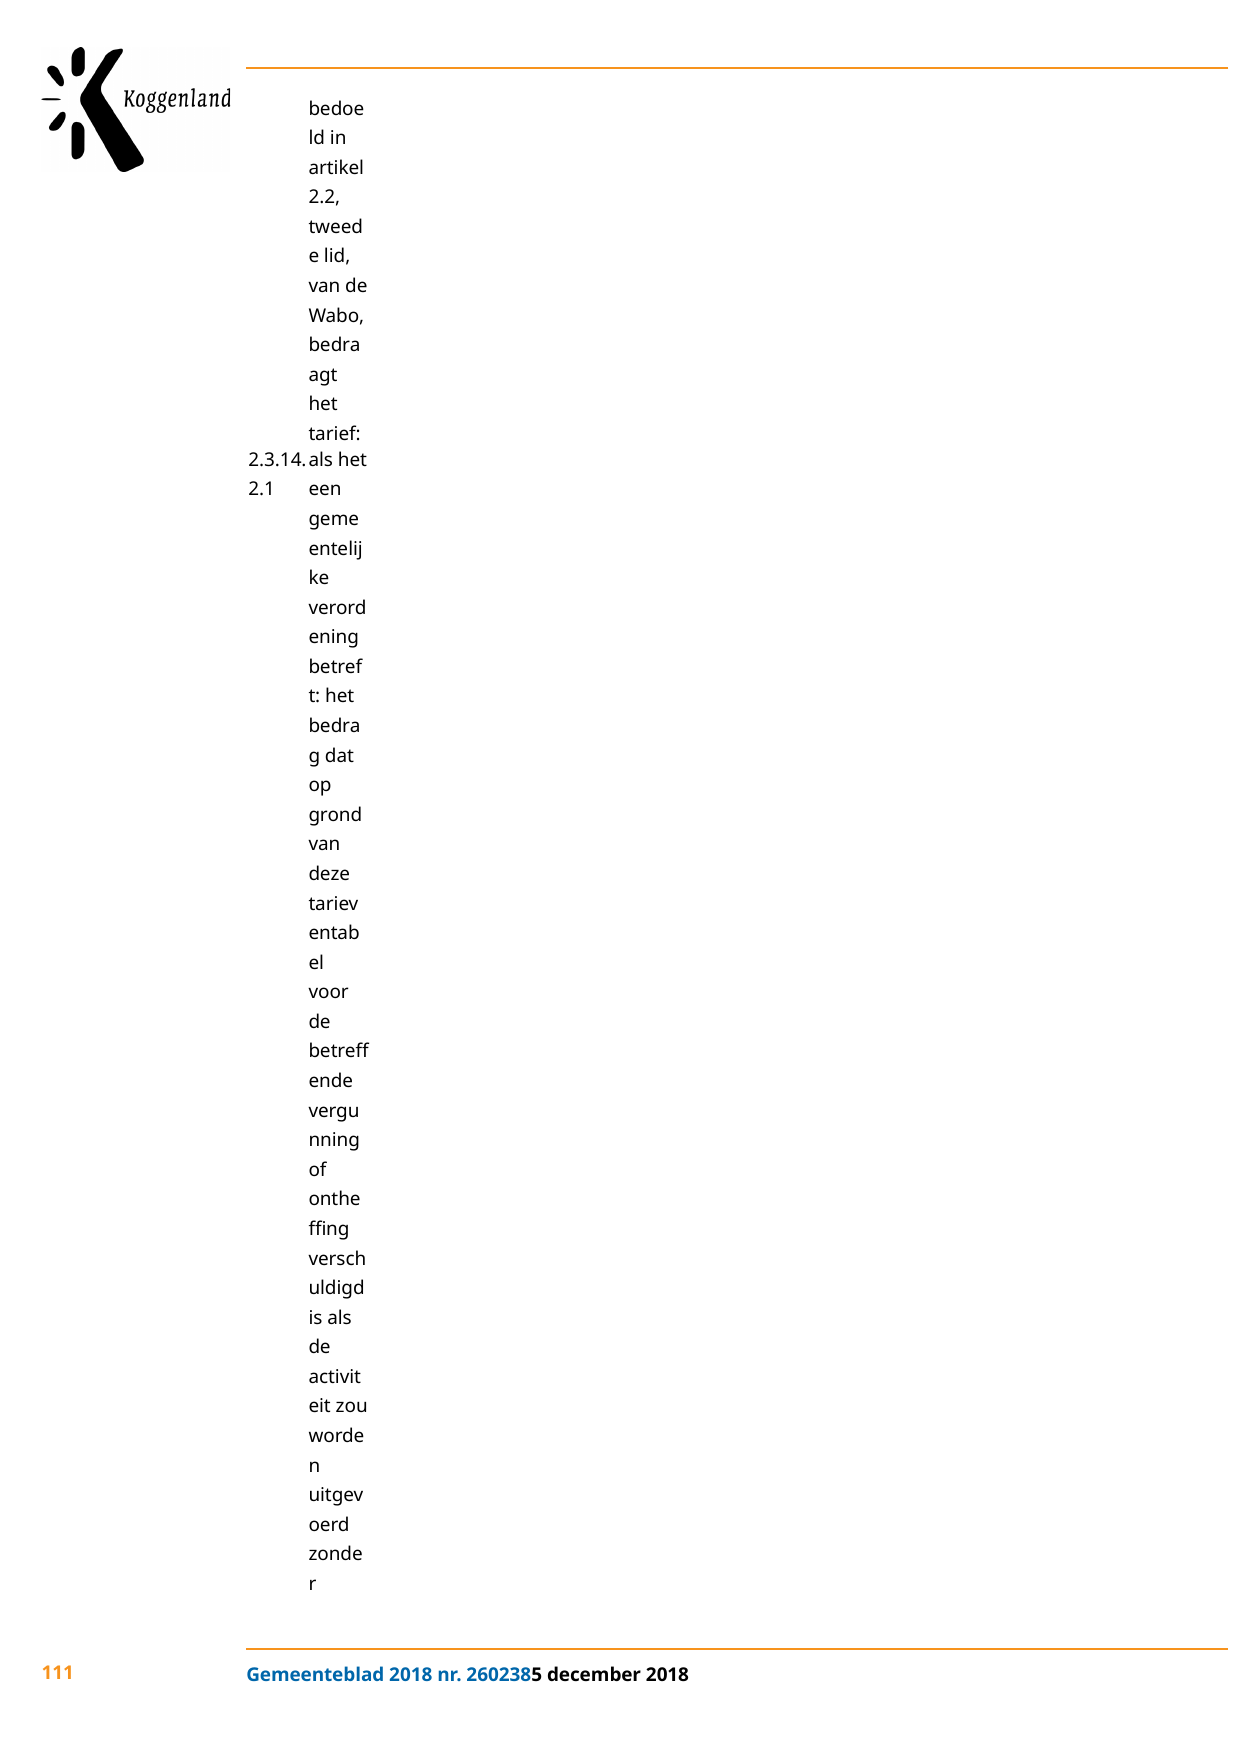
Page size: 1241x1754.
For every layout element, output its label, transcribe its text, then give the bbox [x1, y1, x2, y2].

picture [41, 47, 231, 172]
table_cell [369, 95, 429, 446]
table_cell [369, 446, 429, 1596]
table_cell bedoeld in artikel 2.2, tweede lid, van de Wabo, bedraagt het tarief: [308, 95, 368, 446]
table_cell [248, 95, 308, 446]
table_cell als het een gemeentelijke verordening betreft: het bedrag dat op grond van deze tarieventabel voor de betreffende vergunning of ontheffing verschuldigd is als de activiteit zou worden uitgevoerd zonder [308, 446, 368, 1596]
table_cell 2.3.14.2.1 [248, 446, 308, 1596]
